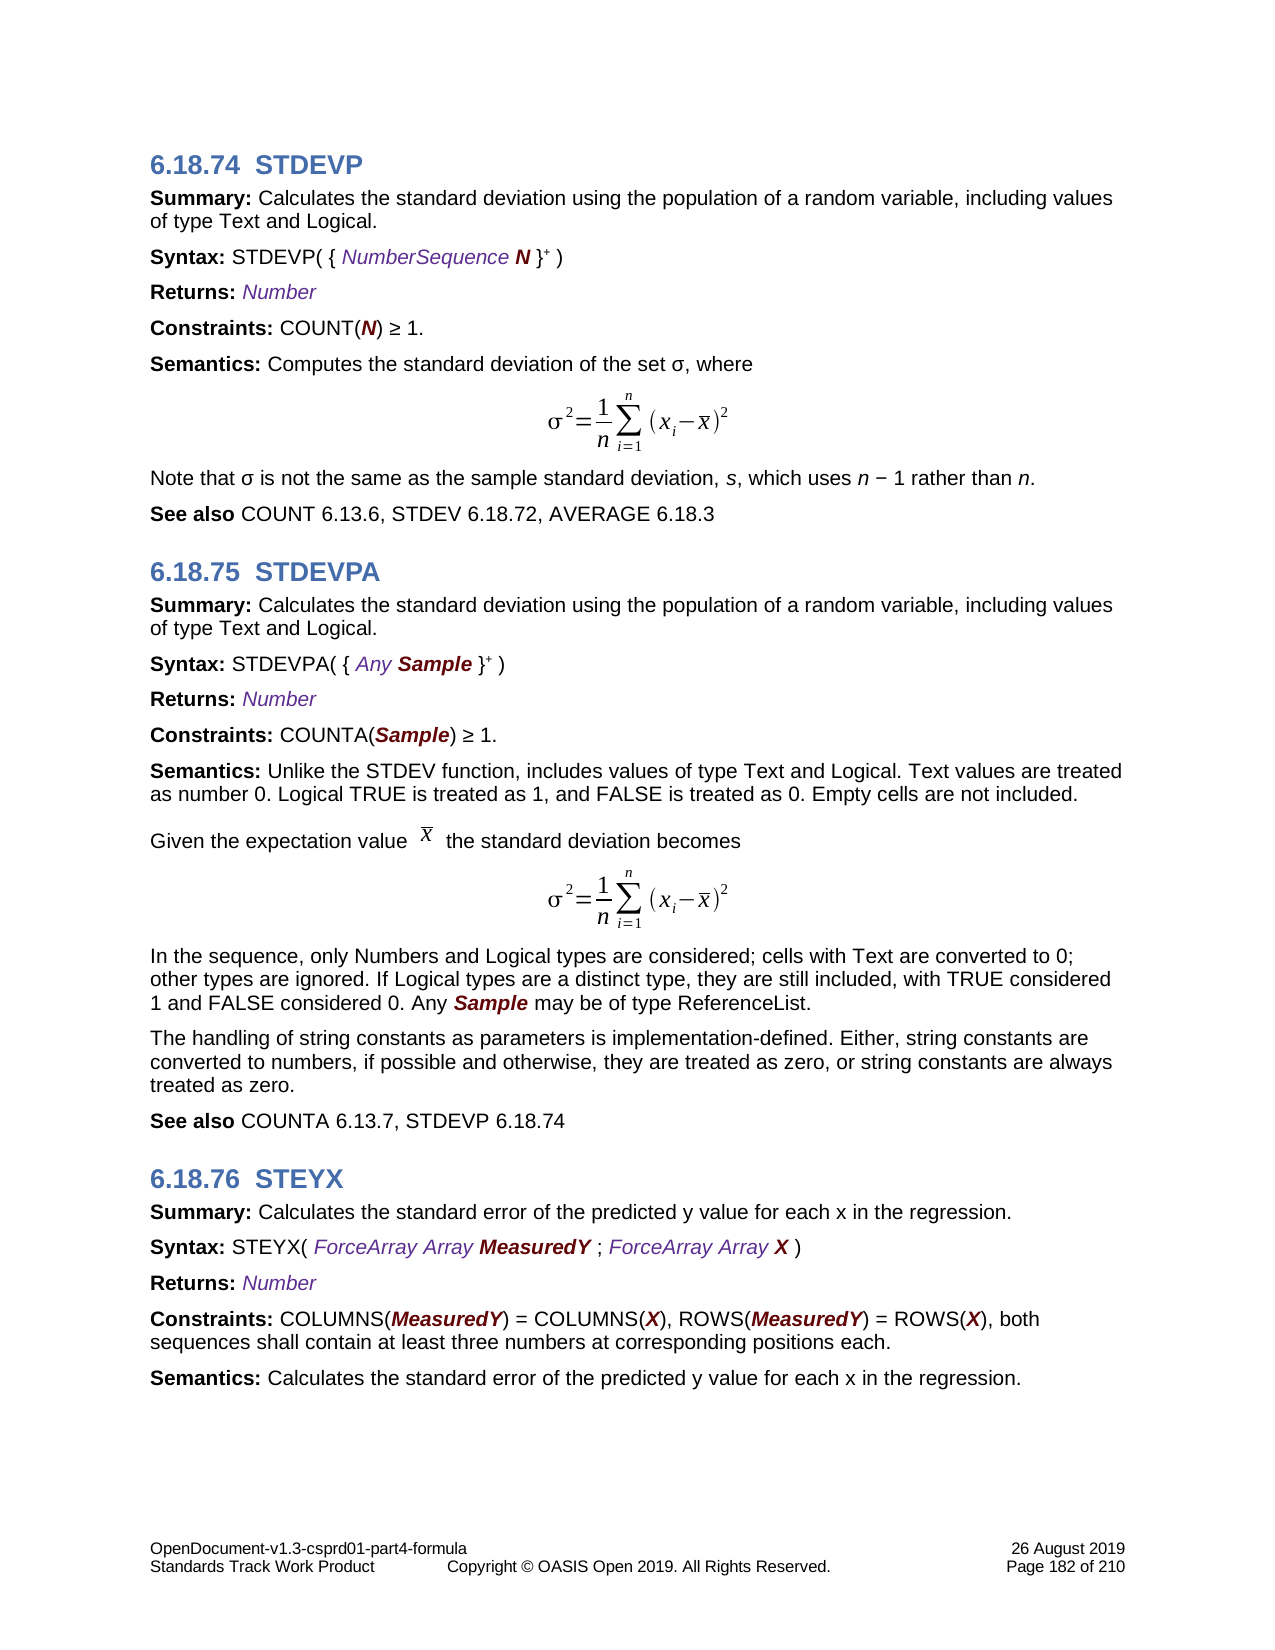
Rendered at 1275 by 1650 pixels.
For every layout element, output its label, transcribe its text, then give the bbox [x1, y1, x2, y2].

text Semantics: Calculates the standard error of the predicted y value for each x in the regression. [150, 1366, 1125, 1390]
subtitle STEYX [150, 1164, 1125, 1194]
text Constraints: COLUMNS(MeasuredY) = COLUMNS(X), ROWS(MeasuredY) = ROWS(X), both sequences shall contain at least three numbers at corresponding positions each. [150, 1307, 1125, 1354]
text Summary: Calculates the standard deviation using the population of a random variable, including values of type Text and Logical. [150, 593, 1125, 640]
text Constraints: COUNTA(Sample) ≥ 1. [150, 723, 1125, 747]
text Constraints: COUNT(N) ≥ 1. [150, 316, 1125, 340]
text Semantics: Unlike the STDEV function, includes values of type Text and Logical. Text values are treated as number 0. Logical TRUE is treated as 1, and FALSE is treated as 0. Empty cells are not included. [150, 759, 1125, 806]
text Returns: Number [150, 1271, 1125, 1295]
text See also COUNT 6.13.6, STDEV 6.18.72, AVERAGE 6.18.3 [150, 502, 1125, 526]
text See also COUNTA 6.13.7, STDEVP 6.18.74 [150, 1109, 1125, 1133]
text Syntax: STDEVPA( { Any Sample }+ ) [150, 652, 1125, 676]
text Given the expectation value the standard deviation becomes [150, 818, 1125, 853]
text Semantics: Computes the standard deviation of the set σ, where [150, 352, 1125, 376]
text Note that σ is not the same as the sample standard deviation, s, which uses n − 1 rather than n. [150, 467, 1125, 490]
text In the sequence, only Numbers and Logical types are considered; cells with Text are converted to 0; other types are ignored. If Logical types are a distinct type, they are still included, with TRUE considered 1 and FALSE considered 0. Any Sample may be of type ReferenceList. [150, 944, 1125, 1015]
subtitle STDEVPA [150, 557, 1125, 587]
text Summary: Calculates the standard deviation using the population of a random variable, including values of type Text and Logical. [150, 186, 1125, 233]
text The handling of string constants as parameters is implementation-defined. Either, string constants are converted to numbers, if possible and otherwise, they are treated as zero, or string constants are always treated as zero. [150, 1027, 1125, 1097]
subtitle STDEVP [150, 150, 1125, 180]
text Returns: Number [150, 688, 1125, 711]
text Returns: Number [150, 281, 1125, 304]
text Summary: Calculates the standard error of the predicted y value for each x in the regression. [150, 1200, 1125, 1224]
text Syntax: STEYX( ForceArray Array MeasuredY ; ForceArray Array X ) [150, 1236, 1125, 1259]
text Syntax: STDEVP( { NumberSequence N }+ ) [150, 245, 1125, 269]
